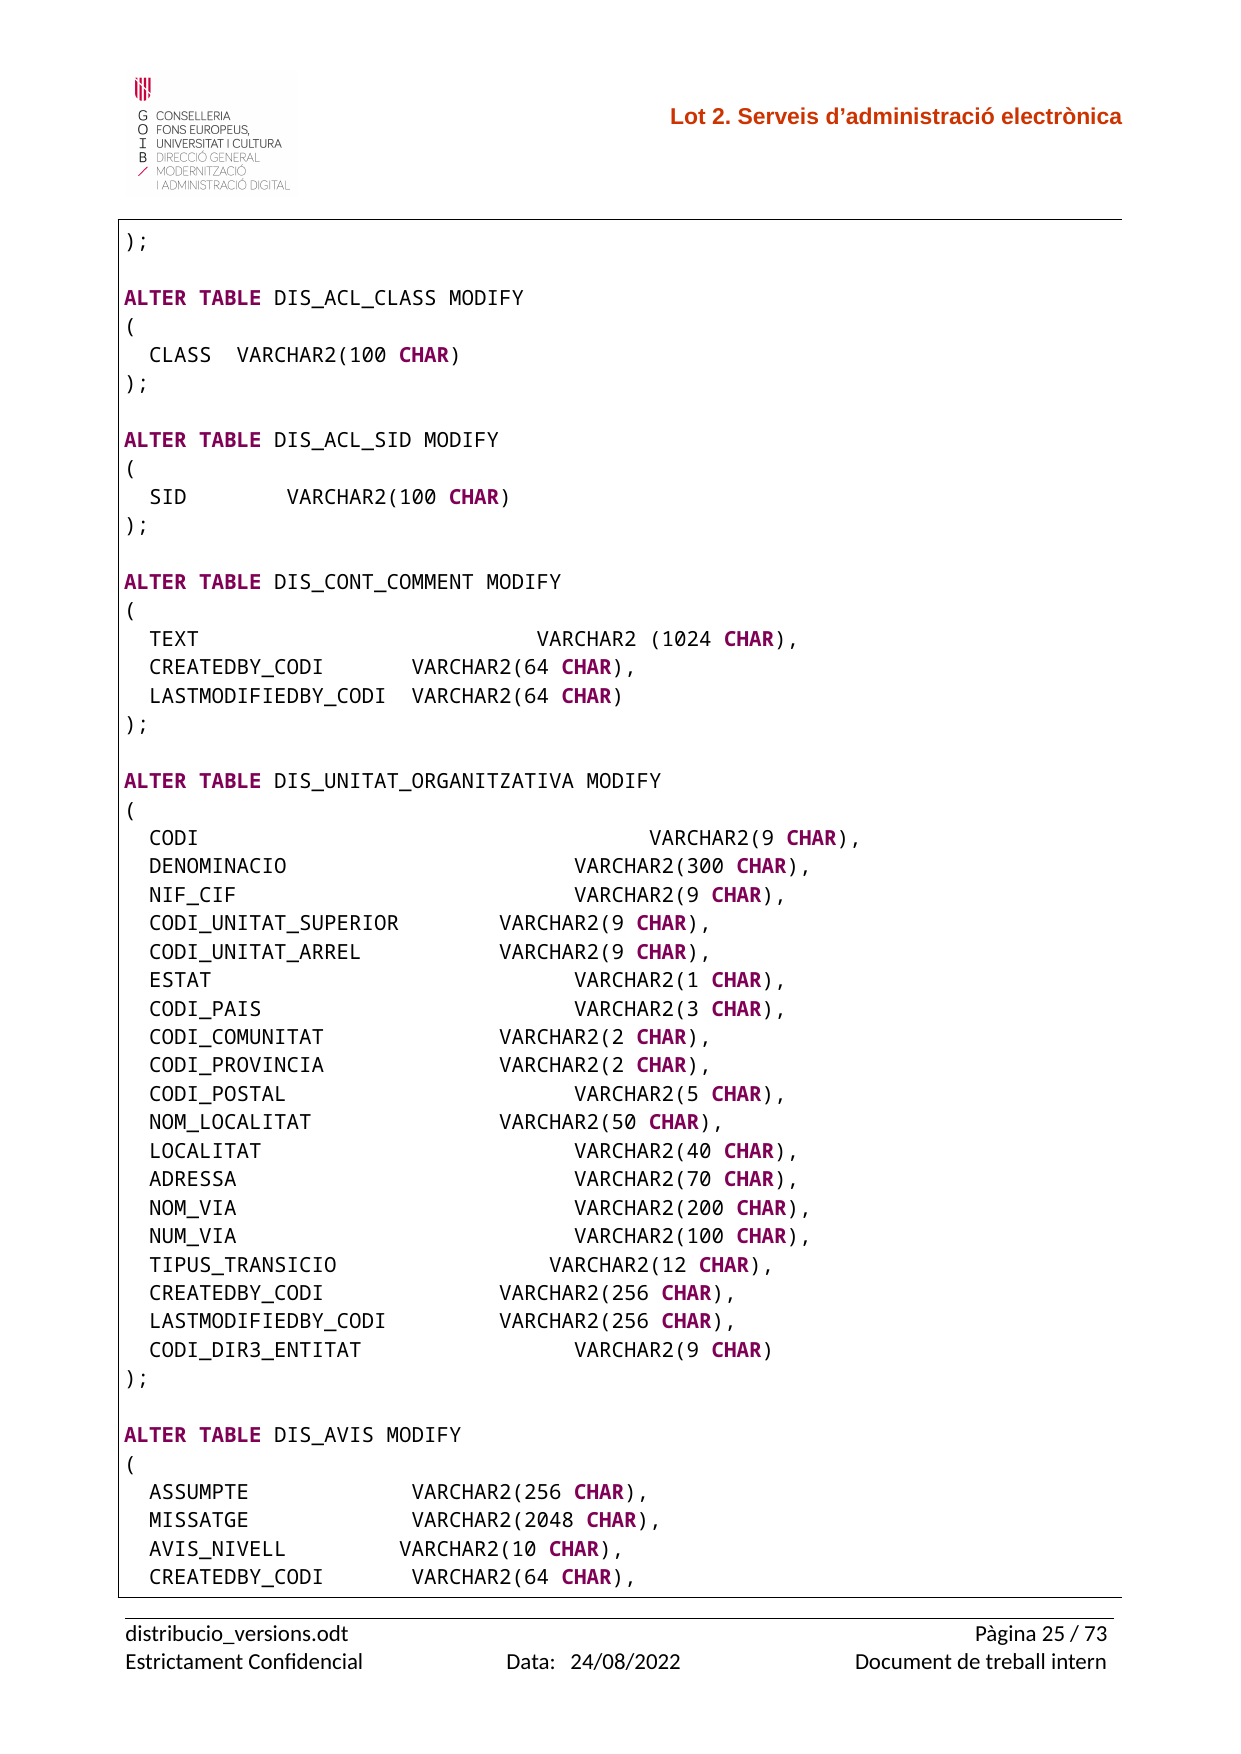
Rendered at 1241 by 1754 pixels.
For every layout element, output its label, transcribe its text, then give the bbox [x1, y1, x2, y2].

table_header ); ALTER TABLE DIS_ACL_CLASS MODIFY ( CLASS VARCHAR2(100 CHAR) ); ALTER TABLE DIS_ACL_SID MODIFY ( SID VARCHAR2(100 CHAR) ); ALTER TABLE DIS_CONT_COMMENT MODIFY ( TEXT VARCHAR2 (1024 CHAR), CREATEDBY_CODI VARCHAR2(64 CHAR), LASTMODIFIEDBY_CODI VARCHAR2(64 CHAR) ); ALTER TABLE DIS_UNITAT_ORGANITZATIVA MODIFY ( CODI VARCHAR2(9 CHAR), DENOMINACIO VARCHAR2(300 CHAR), NIF_CIF VARCHAR2(9 CHAR), CODI_UNITAT_SUPERIOR VARCHAR2(9 CHAR), CODI_UNITAT_ARREL VARCHAR2(9 CHAR), ESTAT VARCHAR2(1 CHAR), CODI_PAIS VARCHAR2(3 CHAR), CODI_COMUNITAT VARCHAR2(2 CHAR), CODI_PROVINCIA VARCHAR2(2 CHAR), CODI_POSTAL VARCHAR2(5 CHAR), NOM_LOCALITAT VARCHAR2(50 CHAR), LOCALITAT VARCHAR2(40 CHAR), ADRESSA VARCHAR2(70 CHAR), NOM_VIA VARCHAR2(200 CHAR), NUM_VIA VARCHAR2(100 CHAR), TIPUS_TRANSICIO VARCHAR2(12 CHAR), CREATEDBY_CODI VARCHAR2(256 CHAR), LASTMODIFIEDBY_CODI VARCHAR2(256 CHAR), CODI_DIR3_ENTITAT VARCHAR2(9 CHAR) ); ALTER TABLE DIS_AVIS MODIFY ( ASSUMPTE VARCHAR2(256 CHAR), MISSATGE VARCHAR2(2048 CHAR), AVIS_NIVELL VARCHAR2(10 CHAR), CREATEDBY_CODI VARCHAR2(64 CHAR), [119, 220, 1122, 1597]
picture [126, 70, 299, 197]
